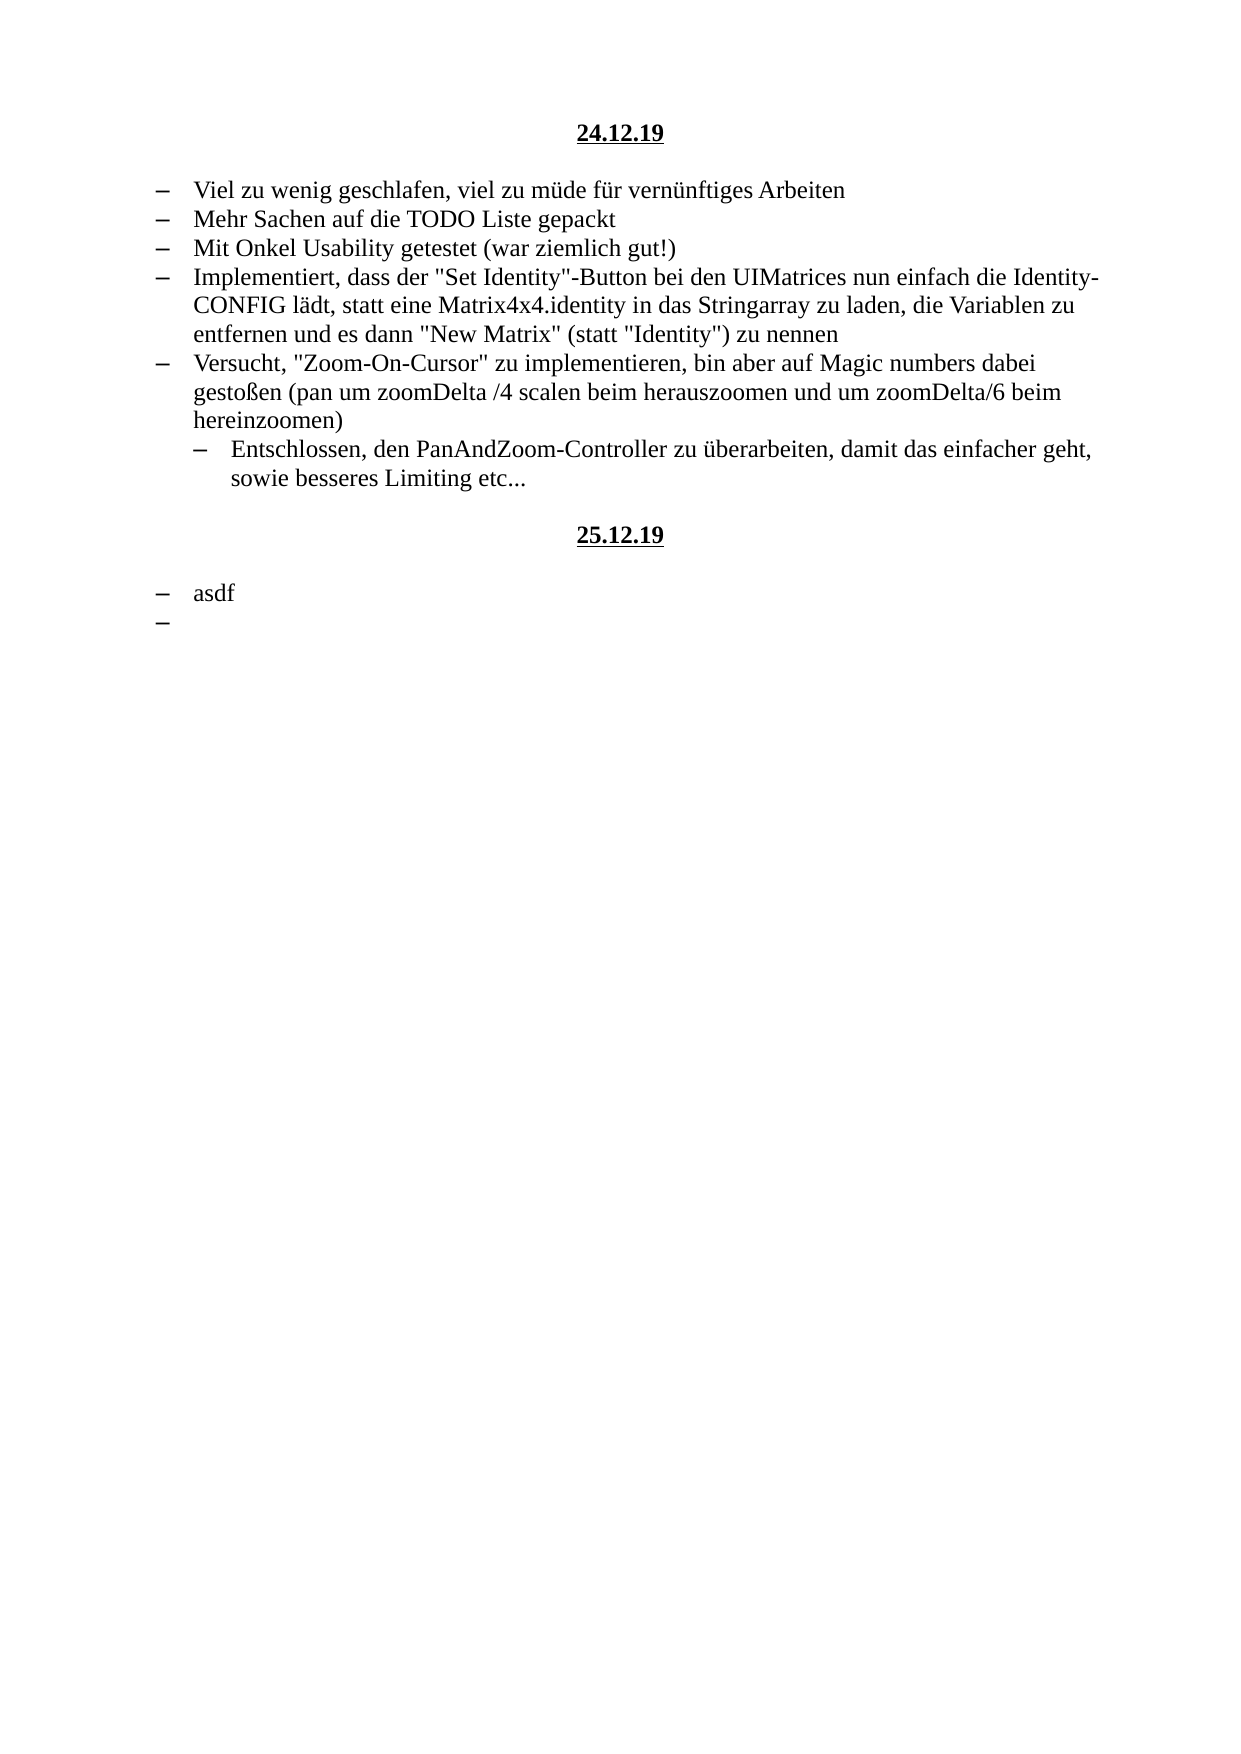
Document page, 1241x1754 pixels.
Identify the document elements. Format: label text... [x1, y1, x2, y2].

list Implementiert, dass der "Set Identity"-Button bei den UIMatrices nun einfach die Identity-CONFIG lädt, statt eine Matrix4x4.identity in das Stringarray zu laden, die Variablen zu entfernen und es dann "New Matrix" (statt "Identity") zu nennen [156, 262, 1122, 348]
text 24.12.19 [118, 118, 1122, 147]
list Entschlossen, den PanAndZoom-Controller zu überarbeiten, damit das einfacher geht, sowie besseres Limiting etc... [193, 434, 1122, 492]
list Versucht, "Zoom-On-Cursor" zu implementieren, bin aber auf Magic numbers dabei gestoßen (pan um zoomDelta /4 scalen beim herauszoomen und um zoomDelta/6 beim hereinzoomen) [156, 348, 1122, 434]
list Mehr Sachen auf die TODO Liste gepackt [156, 204, 1122, 233]
list Viel zu wenig geschlafen, viel zu müde für vernünftiges Arbeiten [156, 176, 1122, 204]
text 25.12.19 [118, 521, 1122, 549]
list Mit Onkel Usability getestet (war ziemlich gut!) [156, 233, 1122, 262]
list asdf [156, 578, 1122, 607]
